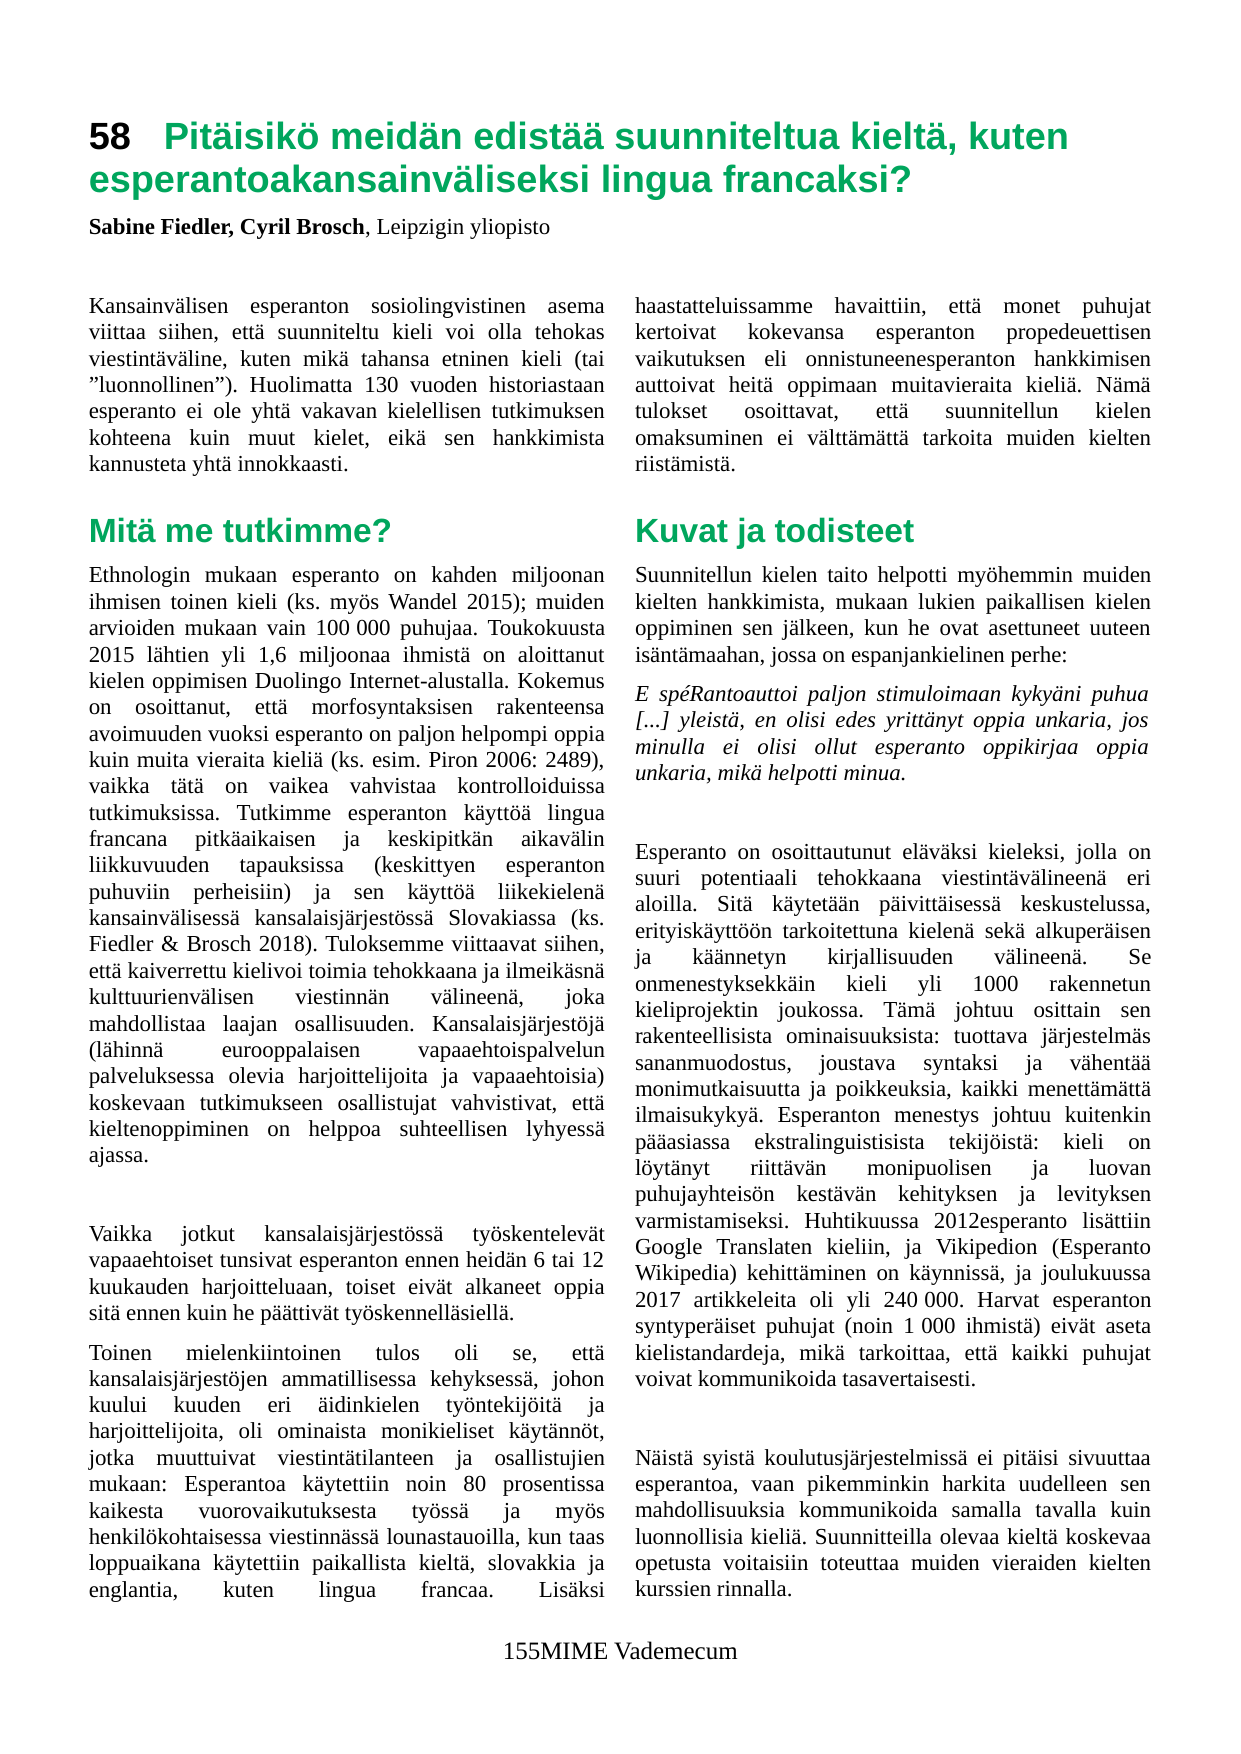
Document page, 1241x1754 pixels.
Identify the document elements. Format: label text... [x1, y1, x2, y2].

subtitle Kuvat ja todisteet [635, 510, 1152, 549]
text Näistä syistä koulutusjärjestelmissä ei pitäisi sivuuttaa esperantoa, vaan pikemminkin harkita uudelleen sen mahdollisuuksia kommunikoida samalla tavalla kuin luonnollisia kieliä. Suunnitteilla olevaa kieltä koskevaa opetusta voitaisiin toteuttaa muiden vieraiden kielten kurssien rinnalla. [635, 1444, 1152, 1602]
text haastatteluissamme havaittiin, että monet puhujat kertoivat kokevansa esperanton propedeuettisen vaikutuksen eli onnistuneenesperanton hankkimisen auttoivat heitä oppimaan muitavieraita kieliä. Nämä tulokset osoittavat, että suunnitellun kielen omaksuminen ei välttämättä tarkoita muiden kielten riistämistä. [635, 292, 1152, 477]
text E spéRantoauttoi paljon stimuloimaan kykyäni puhua [...] yleistä, en olisi edes yrittänyt oppia unkaria, jos minulla ei olisi ollut esperanto oppikirjaa oppia unkaria, mikä helpotti minua. [635, 680, 1152, 785]
text Suunnitellun kielen taito helpotti myöhemmin muiden kielten hankkimista, mukaan lukien paikallisen kielen oppiminen sen jälkeen, kun he ovat asettuneet uuteen isäntämaahan, jossa on espanjankielinen perhe: [635, 562, 1152, 667]
text Ethnologin mukaan esperanto on kahden miljoonan ihmisen toinen kieli (ks. myös Wandel 2015); muiden arvioiden mukaan vain 100 000 puhujaa. Toukokuusta 2015 lähtien yli 1,6 miljoonaa ihmistä on aloittanut kielen oppimisen Duolingo Internet-alustalla. Kokemus on osoittanut, että morfosyntaksisen rakenteensa avoimuuden vuoksi esperanto on paljon helpompi oppia kuin muita vieraita kieliä (ks. esim. Piron 2006: 2489), vaikka tätä on vaikea vahvistaa kontrolloiduissa tutkimuksissa. Tutkimme esperanton käyttöä lingua francana pitkäaikaisen ja keskipitkän aikavälin liikkuvuuden tapauksissa (keskittyen esperanton puhuviin perheisiin) ja sen käyttöä liikekielenä kansainvälisessä kansalaisjärjestössä Slovakiassa (ks. Fiedler & Brosch 2018). Tuloksemme viittaavat siihen, että kaiverrettu kielivoi toimia tehokkaana ja ilmeikäsnä kulttuurienvälisen viestinnän välineenä, joka mahdollistaa laajan osallisuuden. Kansalaisjärjestöjä (lähinnä eurooppalaisen vapaaehtoispalvelun palveluksessa olevia harjoittelijoita ja vapaaehtoisia) koskevaan tutkimukseen osallistujat vahvistivat, että kieltenoppiminen on helppoa suhteellisen lyhyessä ajassa. [88, 562, 605, 1168]
text Sabine Fiedler, Cyril Brosch, Leipzigin yliopisto [88, 213, 1152, 240]
text Esperanto on osoittautunut eläväksi kieleksi, jolla on suuri potentiaali tehokkaana viestintävälineenä eri aloilla. Sitä käytetään päivittäisessä keskustelussa, erityiskäyttöön tarkoitettuna kielenä sekä alkuperäisen ja käännetyn kirjallisuuden välineenä. Se onmenestyksekkäin kieli yli 1000 rakennetun kieliprojektin joukossa. Tämä johtuu osittain sen rakenteellisista ominaisuuksista: tuottava järjestelmäs sananmuodostus, joustava syntaksi ja vähentää monimutkaisuutta ja poikkeuksia, kaikki menettämättä ilmaisukykyä. Esperanton menestys johtuu kuitenkin pääasiassa ekstralinguistisista tekijöistä: kieli on löytänyt riittävän monipuolisen ja luovan puhujayhteisön kestävän kehityksen ja levityksen varmistamiseksi. Huhtikuussa 2012esperanto lisättiin Google Translaten kieliin, ja Vikipedion (Esperanto Wikipedia) kehittäminen on käynnissä, ja joulukuussa 2017 artikkeleita oli yli 240 000. Harvat esperanton syntyperäiset puhujat (noin 1 000 ihmistä) eivät aseta kielistandardeja, mikä tarkoittaa, että kaikki puhujat voivat kommunikoida tasavertaisesti. [635, 838, 1152, 1391]
subtitle Pitäisikö meidän edistää suunniteltua kieltä, kuten esperantoakansainväliseksi lingua francaksi? [88, 113, 1152, 201]
text Toinen mielenkiintoinen tulos oli se, että kansalaisjärjestöjen ammatillisessa kehyksessä, johon kuului kuuden eri äidinkielen työntekijöitä ja harjoittelijoita, oli ominaista monikieliset käytännöt, jotka muuttuivat viestintätilanteen ja osallistujien mukaan: Esperantoa käytettiin noin 80 prosentissa kaikesta vuorovaikutuksesta työssä ja myös henkilökohtaisessa viestinnässä lounastauoilla, kun taas loppuaikana käytettiin paikallista kieltä, slovakkia ja englantia, kuten lingua francaa. Lisäksi [88, 1338, 605, 1602]
text Kansainvälisen esperanton sosiolingvistinen asema viittaa siihen, että suunniteltu kieli voi olla tehokas viestintäväline, kuten mikä tahansa etninen kieli (tai ”luonnollinen”). Huolimatta 130 vuoden historiastaan esperanto ei ole yhtä vakavan kielellisen tutkimuksen kohteena kuin muut kielet, eikä sen hankkimista kannusteta yhtä innokkaasti. [88, 292, 605, 477]
subtitle Mitä me tutkimme? [88, 510, 605, 549]
text Vaikka jotkut kansalaisjärjestössä työskentelevät vapaaehtoiset tunsivat esperanton ennen heidän 6 tai 12 kuukauden harjoitteluaan, toiset eivät alkaneet oppia sitä ennen kuin he päättivät työskennelläsiellä. [88, 1220, 605, 1326]
